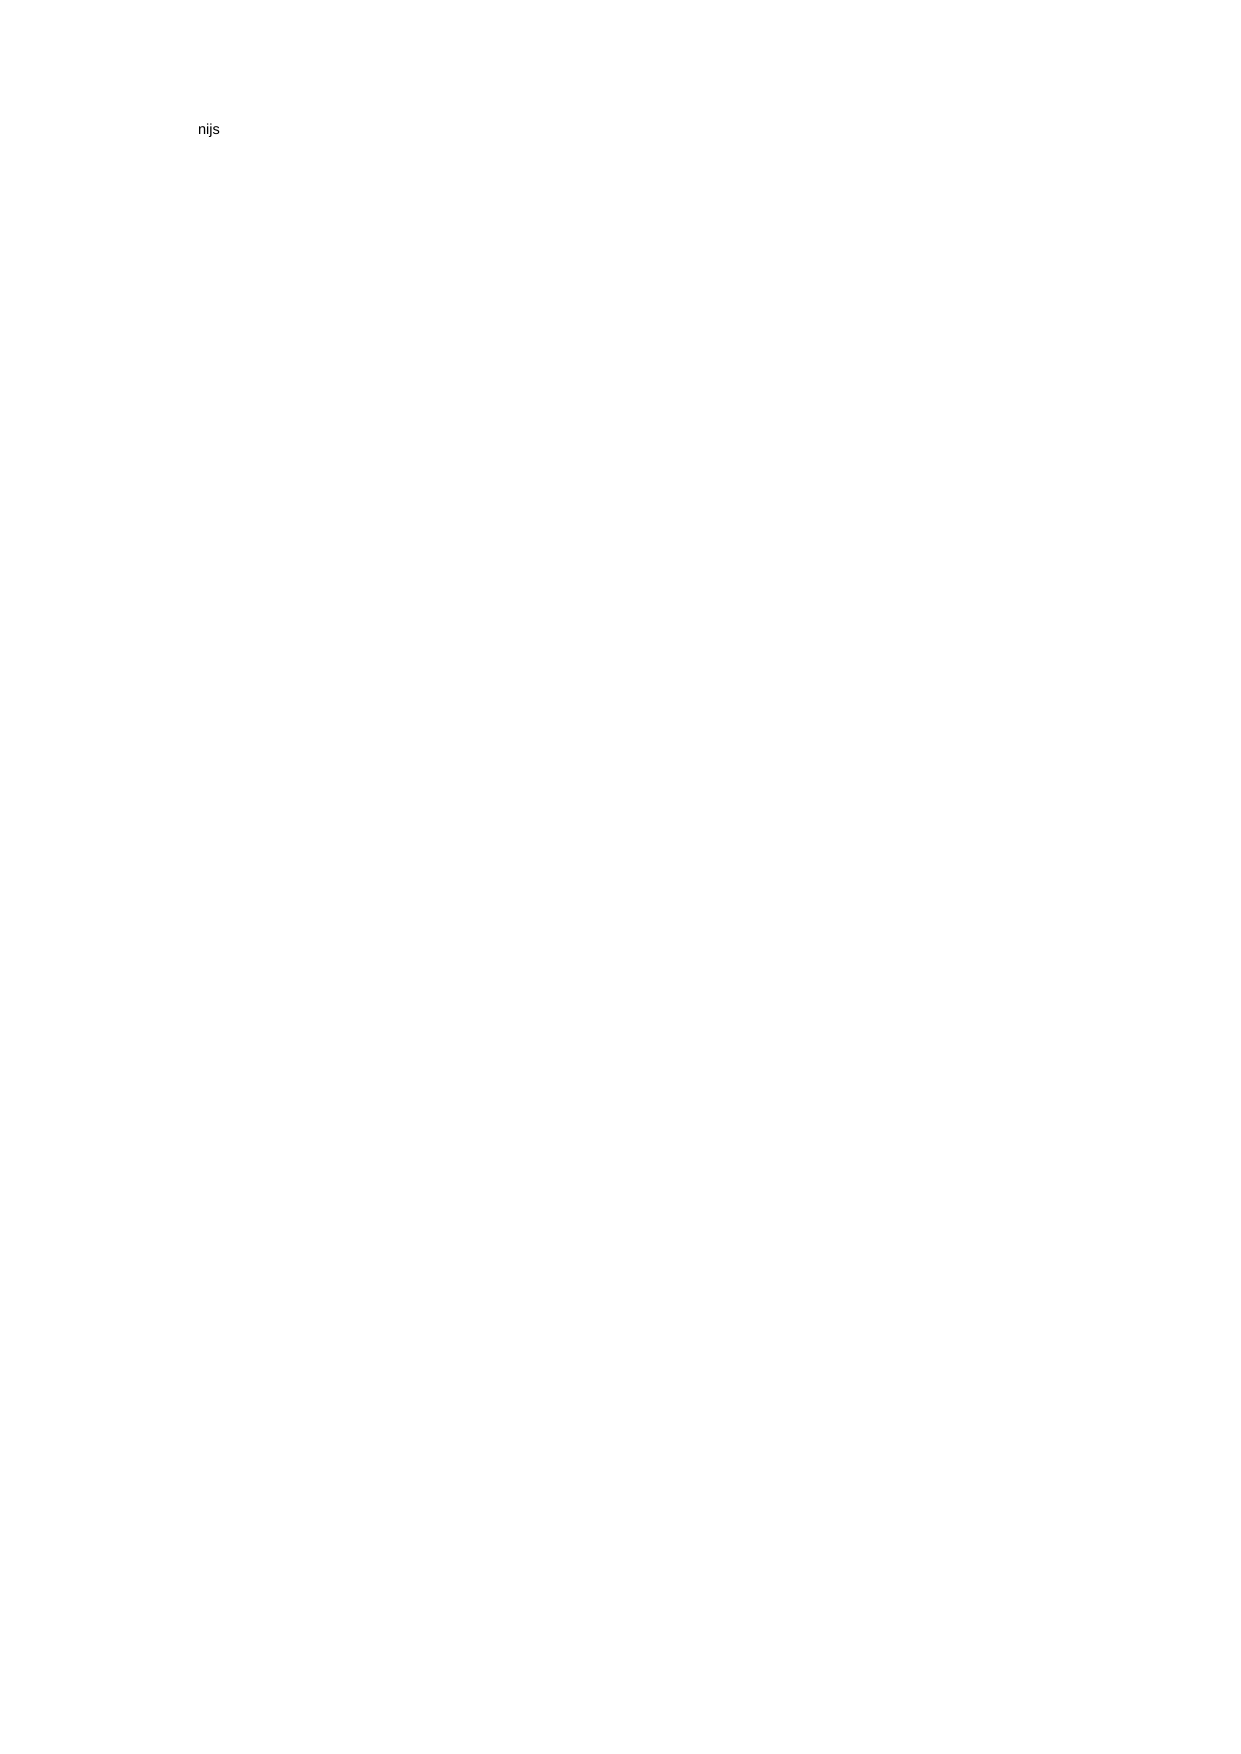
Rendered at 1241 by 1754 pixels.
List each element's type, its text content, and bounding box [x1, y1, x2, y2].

table_cell [1114, 118, 1142, 141]
table_cell [984, 118, 1016, 141]
table_cell [790, 118, 822, 141]
table_cell [376, 118, 409, 141]
table_cell [477, 118, 510, 141]
table_cell [1142, 118, 1175, 141]
table_cell [308, 118, 341, 141]
table_cell [510, 118, 538, 141]
table_cell [856, 118, 892, 141]
table_cell [1016, 118, 1052, 141]
table_cell [602, 118, 635, 141]
table_cell [1081, 118, 1114, 141]
table_cell [923, 118, 954, 141]
table_cell nijs [195, 118, 254, 141]
table_cell [1053, 118, 1081, 141]
table_cell [954, 118, 984, 141]
table_cell [341, 118, 376, 141]
table_cell [409, 118, 443, 141]
table_cell [670, 118, 698, 141]
table_cell [538, 118, 569, 141]
table_cell [698, 118, 732, 141]
table_cell [822, 118, 856, 141]
table_cell [761, 118, 790, 141]
table_cell [569, 118, 602, 141]
table_cell [254, 118, 308, 141]
table_cell [892, 118, 923, 141]
table_cell [635, 118, 669, 141]
table_cell [732, 118, 761, 141]
table_cell [443, 118, 477, 141]
